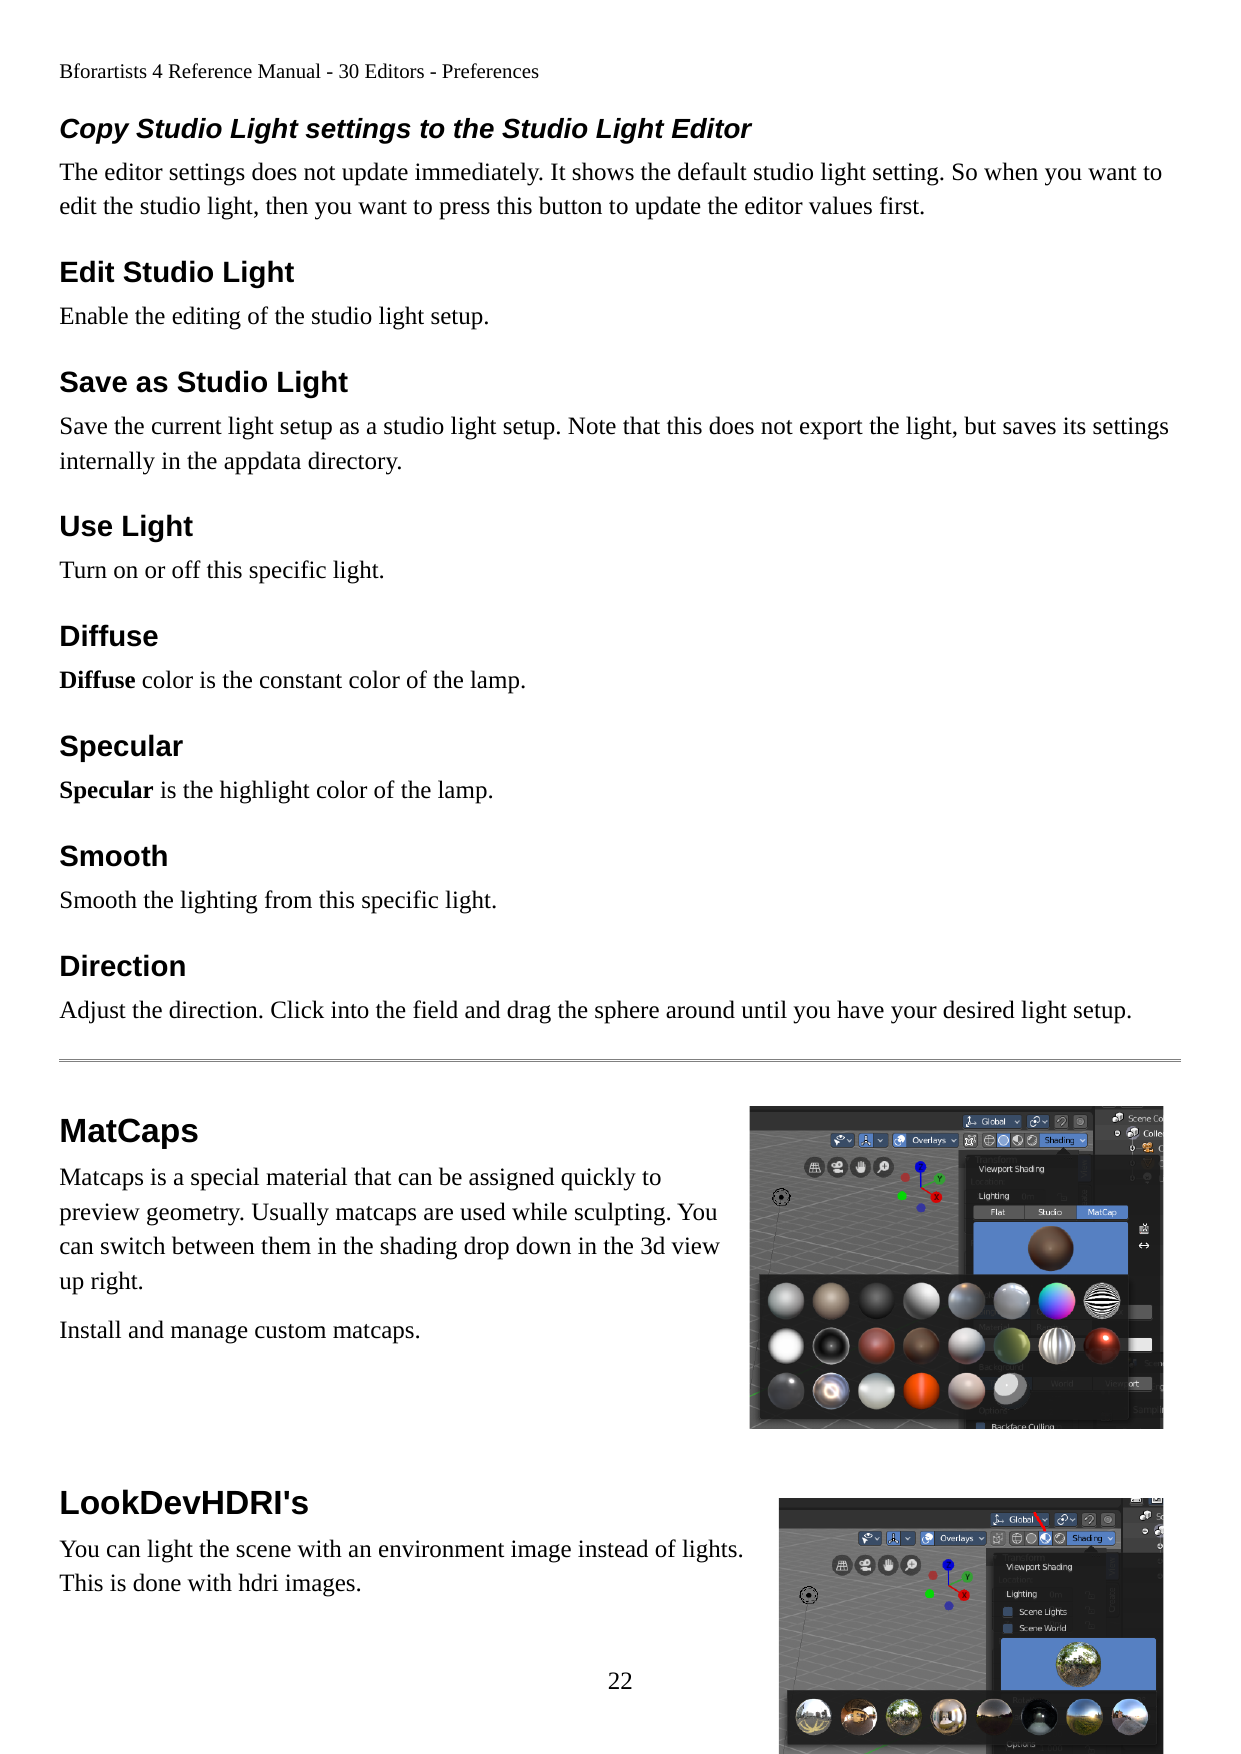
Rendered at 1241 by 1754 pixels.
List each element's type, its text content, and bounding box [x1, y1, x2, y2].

text Turn on or off this specific light. [59, 556, 1181, 584]
picture [778, 1498, 1164, 1754]
subtitle [1164, 1111, 1181, 1150]
text Adjust the direction. Click into the field and drag the sphere around until you have your desired light setup. [59, 995, 1181, 1024]
subtitle Edit Studio Light [59, 255, 1181, 289]
subtitle Save as Studio Light [59, 365, 1181, 399]
text Smooth the lighting from this specific light. [59, 885, 1181, 914]
subtitle Use Light [59, 509, 1181, 543]
text Save the current light setup as a studio light setup. Note that this does not export the light, but saves its settings internally in the appdata directory. [59, 411, 1181, 474]
text Install and manage custom matcaps. [59, 1315, 749, 1344]
subtitle LookDevHDRI's [59, 1483, 1181, 1522]
text Specular is the highlight color of the lamp. [59, 775, 1181, 804]
subtitle Diffuse [59, 619, 1181, 653]
subtitle Direction [59, 949, 1181, 983]
text Matcaps is a special material that can be assigned quickly to preview geometry. Usually matcaps are used while sculpting. You can switch between them in the shading drop down in the 3d view up right. [59, 1162, 749, 1294]
subtitle Smooth [59, 839, 1181, 873]
picture [749, 1106, 1164, 1429]
subtitle Copy Studio Light settings to the Studio Light Editor [59, 113, 1181, 144]
text Diffuse color is the constant color of the lamp. [59, 666, 1181, 694]
text The editor settings does not update immediately. It shows the default studio light setting. So when you want to edit the studio light, then you want to press this button to update the editor values first. [59, 157, 1181, 220]
subtitle MatCaps [59, 1111, 749, 1150]
text Enable the editing of the studio light setup. [59, 301, 1181, 330]
subtitle Specular [59, 729, 1181, 763]
text You can light the scene with an environment image instead of lights. This is done with hdri images. [59, 1534, 778, 1597]
